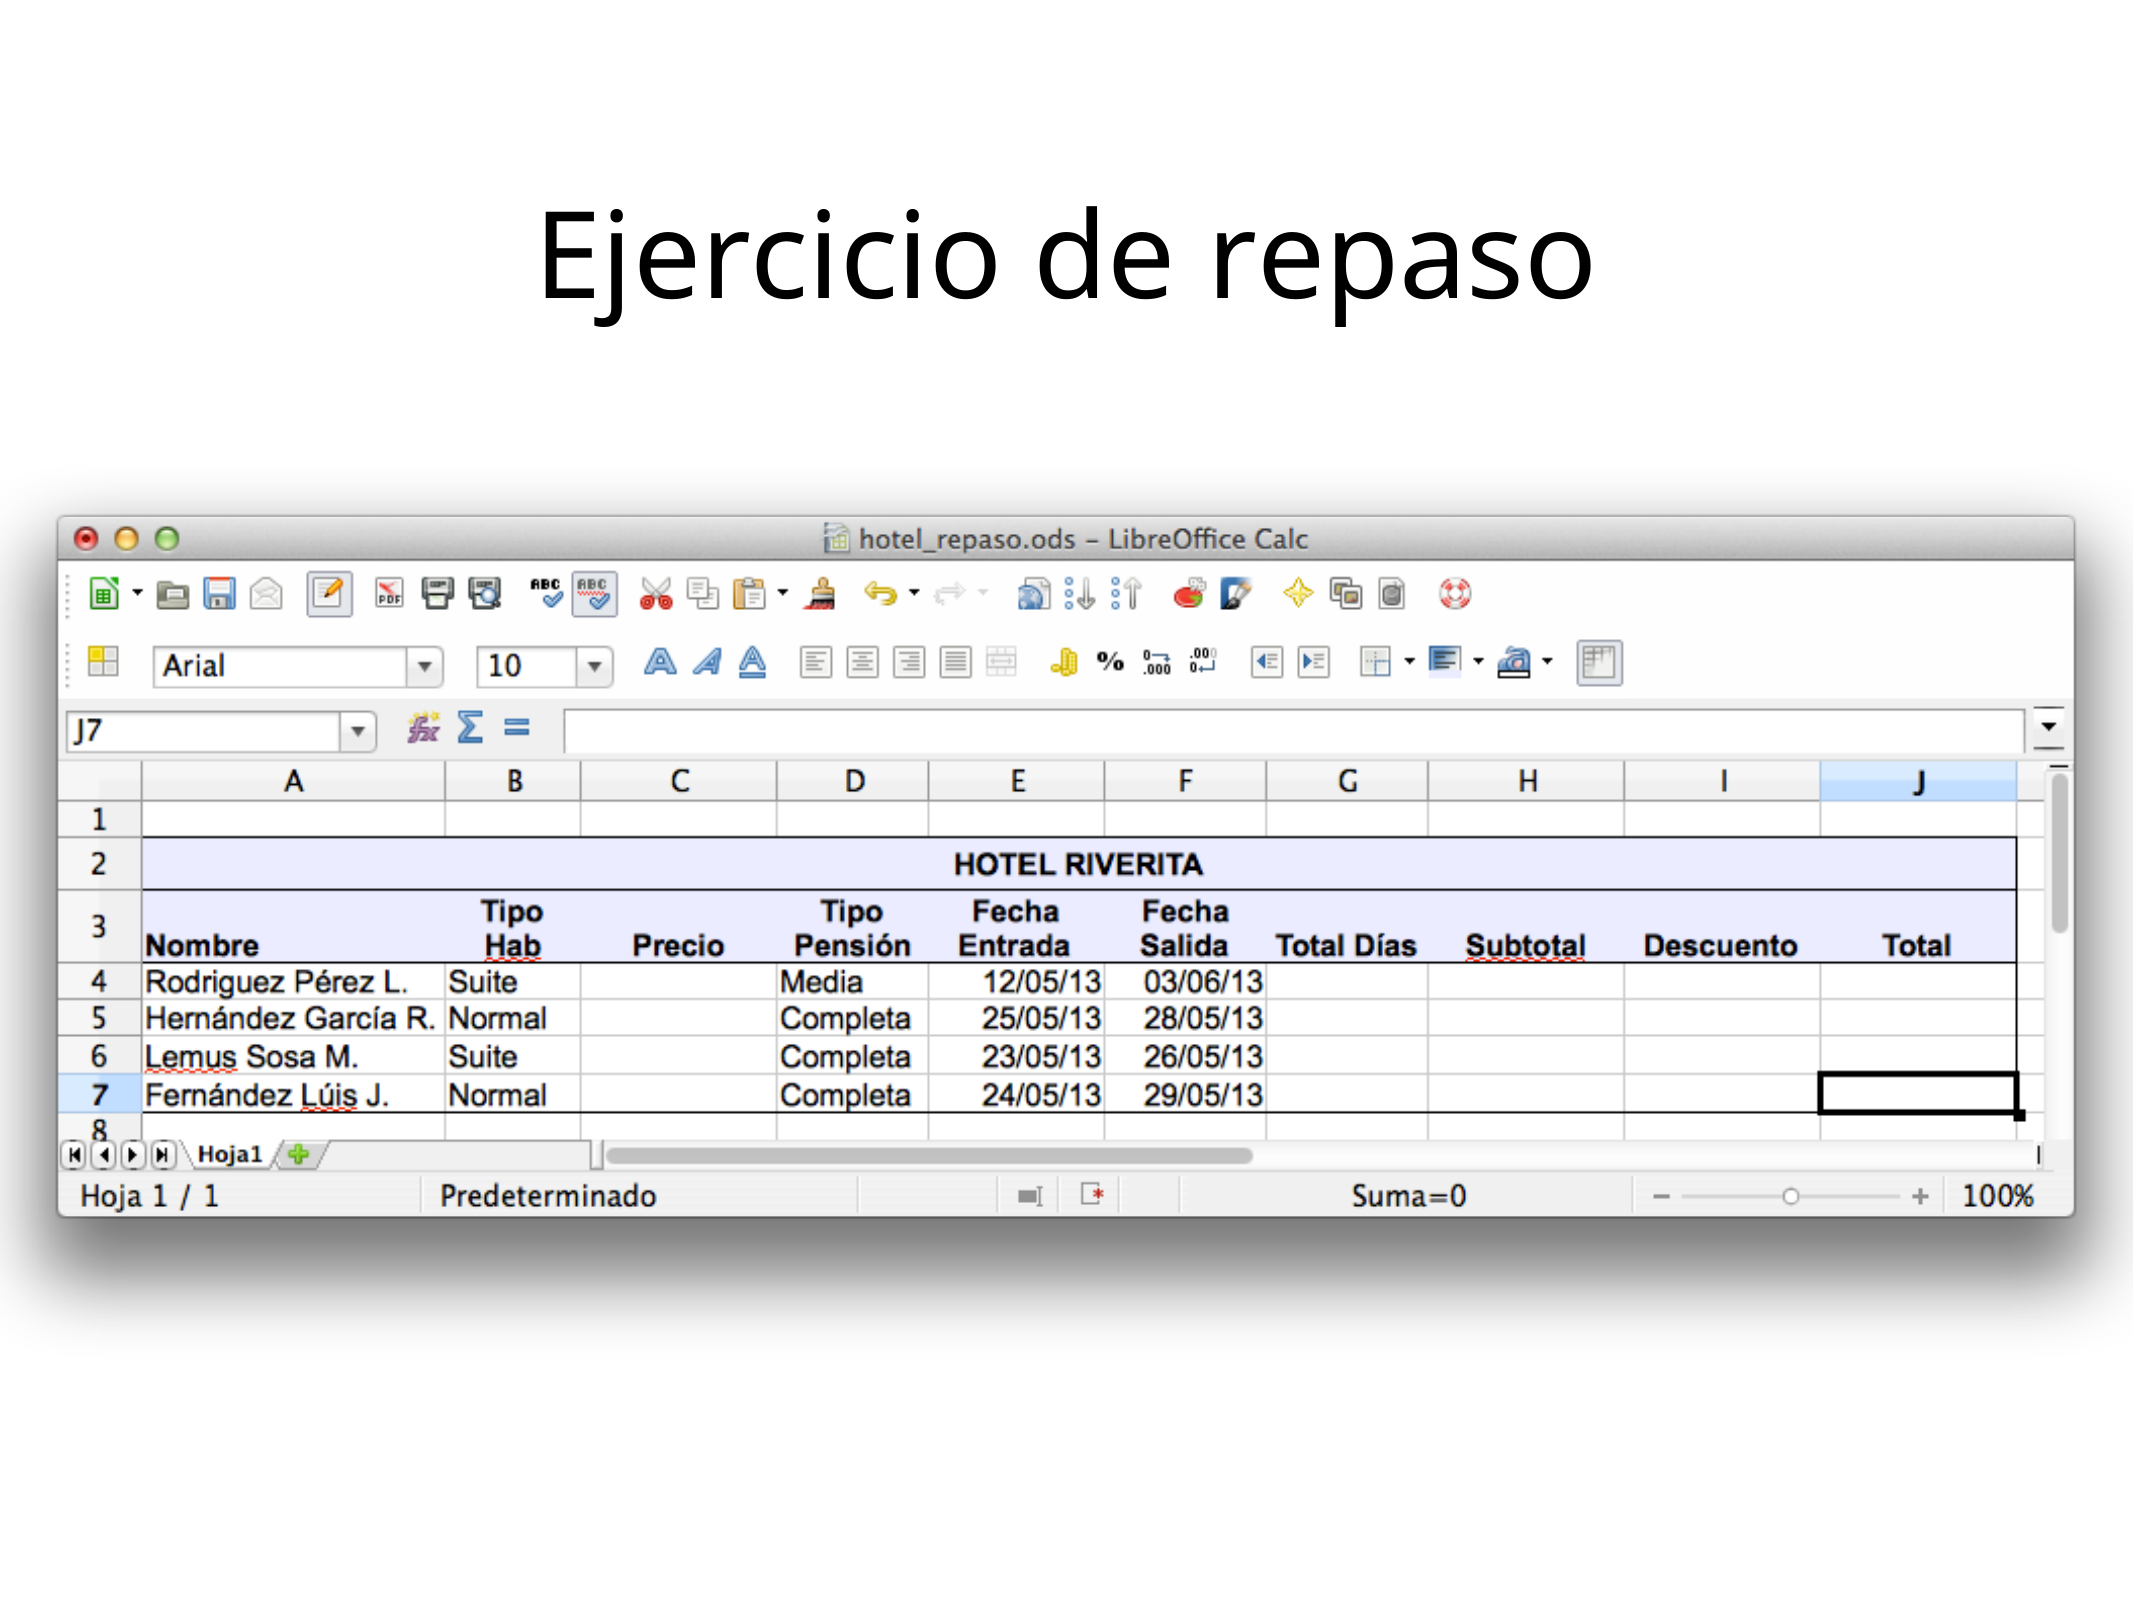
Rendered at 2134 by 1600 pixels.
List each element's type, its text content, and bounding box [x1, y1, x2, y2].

title Ejercicio de repaso [156, 72, 1978, 428]
picture [0, 446, 2134, 1377]
